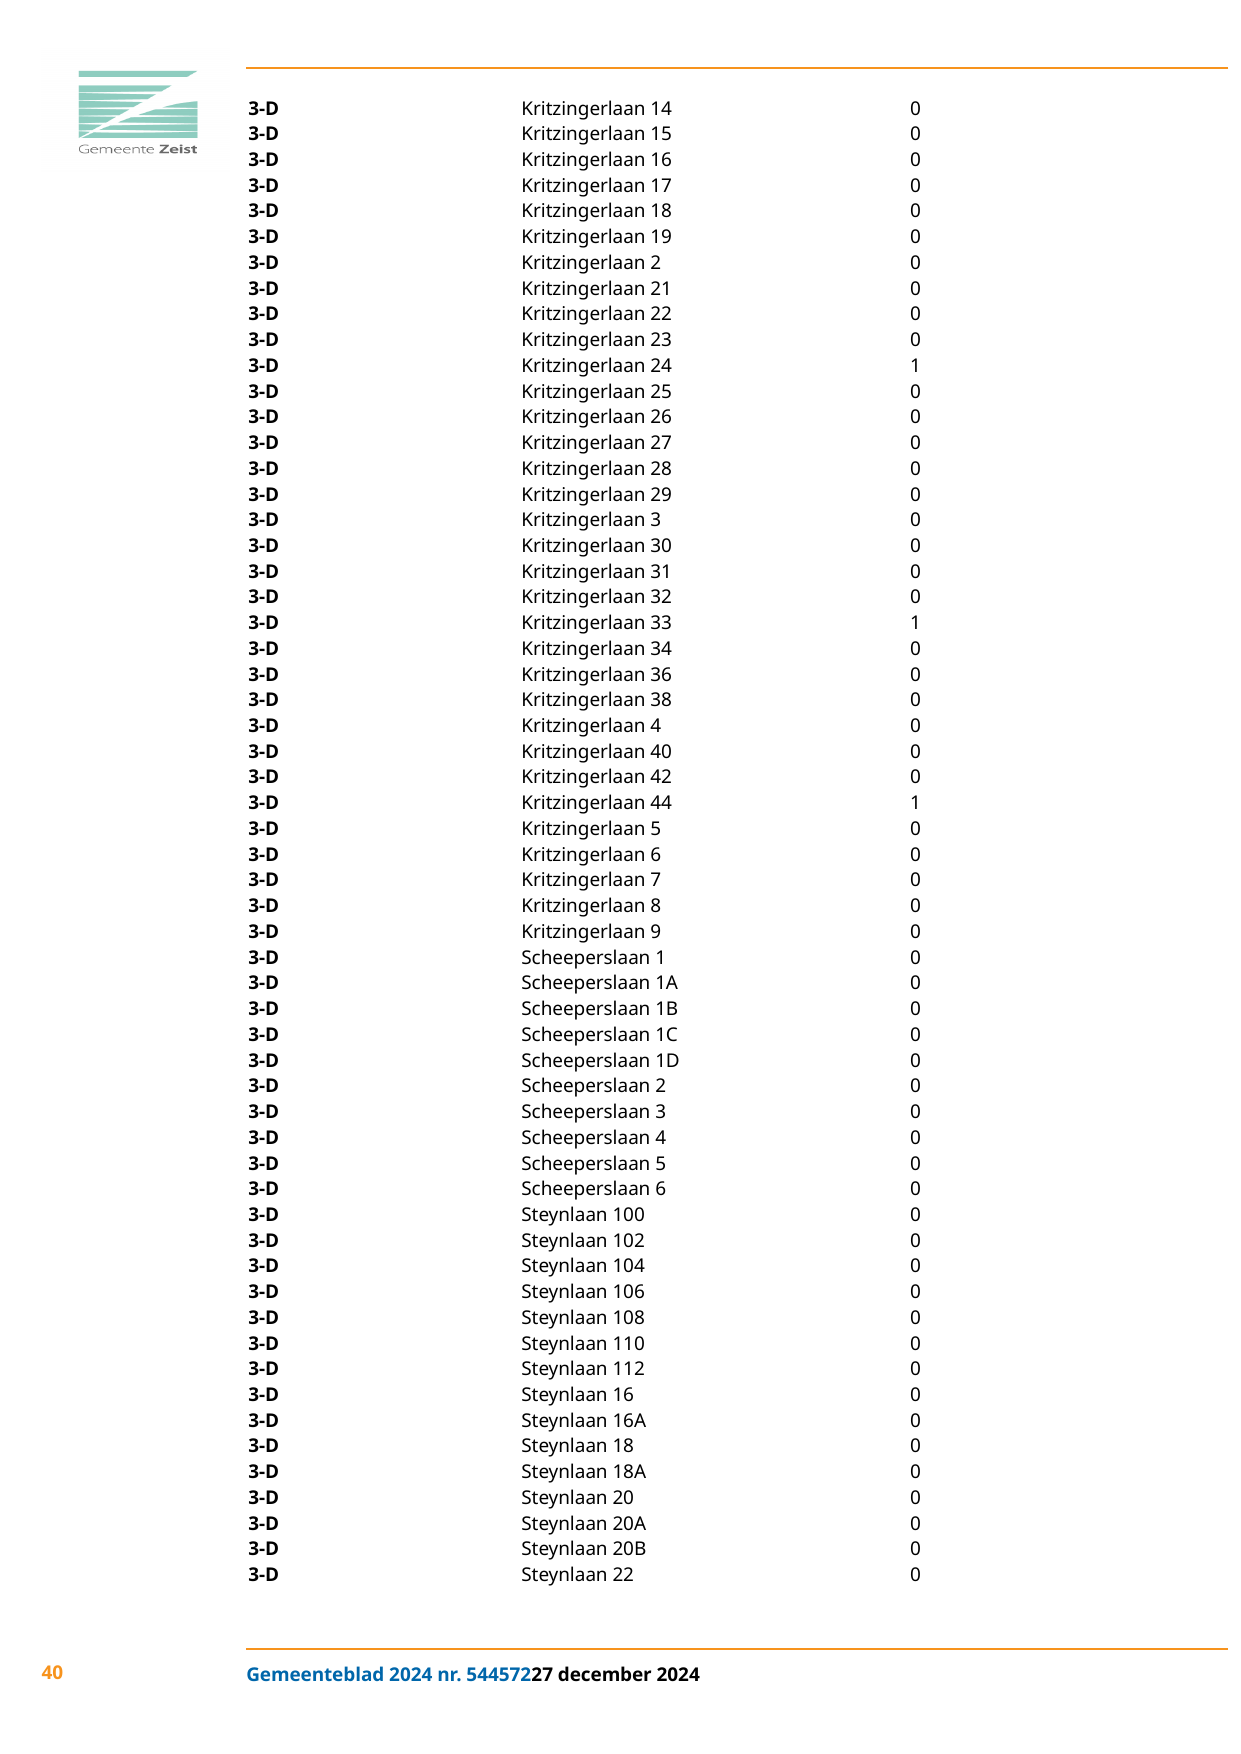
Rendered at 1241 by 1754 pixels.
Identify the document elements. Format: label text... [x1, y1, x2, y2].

table_cell 3-D [248, 867, 521, 892]
table_cell 3-D [248, 1124, 521, 1150]
table_cell Kritzingerlaan 7 [521, 867, 910, 892]
table_cell Kritzingerlaan 19 [521, 224, 910, 249]
table_cell 3-D [248, 893, 521, 918]
table_cell 0 [910, 121, 1152, 146]
table_cell 0 [910, 506, 1152, 532]
table_cell 3-D [248, 1356, 521, 1381]
table_cell Steynlaan 22 [521, 1561, 910, 1587]
table_cell 3-D [248, 1073, 521, 1098]
table_cell 0 [910, 1407, 1152, 1433]
table_cell Steynlaan 104 [521, 1253, 910, 1278]
table_cell 3-D [248, 1304, 521, 1330]
table_cell Scheeperslaan 1D [521, 1047, 910, 1072]
table_cell Kritzingerlaan 23 [521, 326, 910, 352]
table_cell 3-D [248, 558, 521, 584]
table_cell 3-D [248, 1175, 521, 1201]
table_cell Kritzingerlaan 36 [521, 661, 910, 687]
table_cell 3-D [248, 146, 521, 172]
table_cell 0 [910, 1253, 1152, 1278]
table_cell 3-D [248, 944, 521, 969]
table_cell 0 [910, 1459, 1152, 1484]
table_cell Kritzingerlaan 33 [521, 609, 910, 635]
table_cell 0 [910, 558, 1152, 584]
table_cell Kritzingerlaan 22 [521, 301, 910, 326]
table_cell 0 [910, 1175, 1152, 1201]
table_cell 3-D [248, 1459, 521, 1484]
table_cell 3-D [248, 301, 521, 326]
table_cell 3-D [248, 1278, 521, 1304]
table_cell Scheeperslaan 1B [521, 995, 910, 1021]
table_cell 0 [910, 249, 1152, 275]
table_cell 0 [910, 584, 1152, 609]
table_cell 3-D [248, 429, 521, 455]
table_cell Kritzingerlaan 18 [521, 198, 910, 223]
table_cell 0 [910, 172, 1152, 198]
table_cell 0 [910, 661, 1152, 687]
table_cell Steynlaan 100 [521, 1201, 910, 1227]
table_cell 0 [910, 1021, 1152, 1047]
table_cell Kritzingerlaan 8 [521, 893, 910, 918]
table_cell 3-D [248, 790, 521, 815]
table_cell 3-D [248, 224, 521, 249]
table_cell Steynlaan 106 [521, 1278, 910, 1304]
table_cell 3-D [248, 1484, 521, 1510]
table_cell 3-D [248, 995, 521, 1021]
table_cell 0 [910, 1073, 1152, 1098]
table_cell 3-D [248, 1381, 521, 1407]
table_cell 0 [910, 224, 1152, 249]
table_cell Kritzingerlaan 25 [521, 378, 910, 403]
table_cell Steynlaan 20 [521, 1484, 910, 1510]
table_cell 3-D [248, 121, 521, 146]
table_cell 3-D [248, 1150, 521, 1175]
table_cell Scheeperslaan 4 [521, 1124, 910, 1150]
table_cell Kritzingerlaan 6 [521, 841, 910, 867]
table_cell 0 [910, 764, 1152, 789]
table_cell 0 [910, 1484, 1152, 1510]
table_cell 0 [910, 1098, 1152, 1124]
table_cell Kritzingerlaan 2 [521, 249, 910, 275]
table_cell Scheeperslaan 5 [521, 1150, 910, 1175]
table_cell Kritzingerlaan 34 [521, 635, 910, 661]
table_cell Kritzingerlaan 14 [521, 95, 910, 121]
table_cell 3-D [248, 1227, 521, 1253]
table_cell Kritzingerlaan 16 [521, 146, 910, 172]
table_cell Steynlaan 16 [521, 1381, 910, 1407]
table_cell 3-D [248, 506, 521, 532]
table_cell Kritzingerlaan 9 [521, 918, 910, 944]
table_cell Kritzingerlaan 28 [521, 455, 910, 481]
table_cell 3-D [248, 404, 521, 429]
table_cell 0 [910, 146, 1152, 172]
table_cell 3-D [248, 738, 521, 764]
table_cell 3-D [248, 609, 521, 635]
table_cell 3-D [248, 841, 521, 867]
table_cell 0 [910, 815, 1152, 841]
table_cell 3-D [248, 532, 521, 558]
table_cell 3-D [248, 198, 521, 223]
table_cell 1 [910, 609, 1152, 635]
table_cell 0 [910, 1227, 1152, 1253]
table_cell 0 [910, 301, 1152, 326]
table_cell 0 [910, 893, 1152, 918]
table_cell 0 [910, 687, 1152, 712]
table_cell 0 [910, 198, 1152, 223]
table_cell 0 [910, 1510, 1152, 1536]
table_cell 3-D [248, 712, 521, 738]
table_cell Kritzingerlaan 15 [521, 121, 910, 146]
table_cell 3-D [248, 1330, 521, 1356]
table_cell 0 [910, 841, 1152, 867]
table_cell 3-D [248, 970, 521, 995]
table_cell 3-D [248, 1098, 521, 1124]
table_cell 0 [910, 867, 1152, 892]
table_cell 3-D [248, 1201, 521, 1227]
table_cell Steynlaan 20A [521, 1510, 910, 1536]
table_cell 0 [910, 481, 1152, 506]
table_cell Kritzingerlaan 5 [521, 815, 910, 841]
table_cell 3-D [248, 1047, 521, 1072]
table_cell 3-D [248, 95, 521, 121]
table_cell 3-D [248, 378, 521, 403]
table_cell 3-D [248, 764, 521, 789]
table_cell Kritzingerlaan 29 [521, 481, 910, 506]
table_cell 3-D [248, 455, 521, 481]
table_cell 3-D [248, 815, 521, 841]
table_cell 0 [910, 1536, 1152, 1561]
table_cell 0 [910, 1278, 1152, 1304]
table_cell Kritzingerlaan 40 [521, 738, 910, 764]
table_cell Kritzingerlaan 3 [521, 506, 910, 532]
table_cell Kritzingerlaan 21 [521, 275, 910, 301]
table_cell Steynlaan 20B [521, 1536, 910, 1561]
table_cell 0 [910, 532, 1152, 558]
picture [41, 47, 231, 172]
table_cell 0 [910, 275, 1152, 301]
table_cell Scheeperslaan 6 [521, 1175, 910, 1201]
table_cell 0 [910, 326, 1152, 352]
table_cell 3-D [248, 172, 521, 198]
table_cell 0 [910, 970, 1152, 995]
table_cell 0 [910, 995, 1152, 1021]
table_cell Kritzingerlaan 4 [521, 712, 910, 738]
table_cell 1 [910, 352, 1152, 378]
table_cell 0 [910, 1201, 1152, 1227]
table_cell Kritzingerlaan 31 [521, 558, 910, 584]
table_cell 0 [910, 1304, 1152, 1330]
table_cell Steynlaan 18A [521, 1459, 910, 1484]
table_cell 0 [910, 455, 1152, 481]
table_cell 3-D [248, 1561, 521, 1587]
table_cell Kritzingerlaan 24 [521, 352, 910, 378]
table_cell 0 [910, 1433, 1152, 1458]
table_cell Kritzingerlaan 30 [521, 532, 910, 558]
table_cell 3-D [248, 1021, 521, 1047]
table_cell Kritzingerlaan 27 [521, 429, 910, 455]
table_cell 0 [910, 1330, 1152, 1356]
table_cell 3-D [248, 918, 521, 944]
table_cell 0 [910, 404, 1152, 429]
table_cell 3-D [248, 326, 521, 352]
table_cell 0 [910, 918, 1152, 944]
table_cell 3-D [248, 249, 521, 275]
table_cell 0 [910, 1047, 1152, 1072]
table_cell Scheeperslaan 1A [521, 970, 910, 995]
table_cell Kritzingerlaan 42 [521, 764, 910, 789]
table_cell 0 [910, 1124, 1152, 1150]
table_cell Kritzingerlaan 26 [521, 404, 910, 429]
table_cell 0 [910, 1356, 1152, 1381]
table_cell Scheeperslaan 1C [521, 1021, 910, 1047]
table_cell 0 [910, 378, 1152, 403]
table_cell Steynlaan 18 [521, 1433, 910, 1458]
table_cell Kritzingerlaan 38 [521, 687, 910, 712]
table_cell Steynlaan 108 [521, 1304, 910, 1330]
table_cell 3-D [248, 481, 521, 506]
table_cell Steynlaan 112 [521, 1356, 910, 1381]
table_cell Steynlaan 102 [521, 1227, 910, 1253]
table_cell Kritzingerlaan 17 [521, 172, 910, 198]
table_cell 0 [910, 1150, 1152, 1175]
table_cell 3-D [248, 1433, 521, 1458]
table_cell 0 [910, 1561, 1152, 1587]
table_cell 0 [910, 635, 1152, 661]
table_cell 0 [910, 429, 1152, 455]
table_cell 3-D [248, 352, 521, 378]
table_cell 3-D [248, 1253, 521, 1278]
table_cell 3-D [248, 635, 521, 661]
table_cell Kritzingerlaan 32 [521, 584, 910, 609]
table_cell 3-D [248, 1536, 521, 1561]
table_cell Steynlaan 16A [521, 1407, 910, 1433]
table_cell 3-D [248, 584, 521, 609]
table_cell Steynlaan 110 [521, 1330, 910, 1356]
table_cell 3-D [248, 687, 521, 712]
table_cell 0 [910, 738, 1152, 764]
table_cell 3-D [248, 1510, 521, 1536]
table_cell 3-D [248, 1407, 521, 1433]
table_cell Kritzingerlaan 44 [521, 790, 910, 815]
table_cell 1 [910, 790, 1152, 815]
table_cell 3-D [248, 661, 521, 687]
table_cell 0 [910, 712, 1152, 738]
table_cell 3-D [248, 275, 521, 301]
table_cell Scheeperslaan 2 [521, 1073, 910, 1098]
table_cell 0 [910, 1381, 1152, 1407]
table_cell Scheeperslaan 3 [521, 1098, 910, 1124]
table_cell 0 [910, 944, 1152, 969]
table_cell 0 [910, 95, 1152, 121]
table_cell Scheeperslaan 1 [521, 944, 910, 969]
